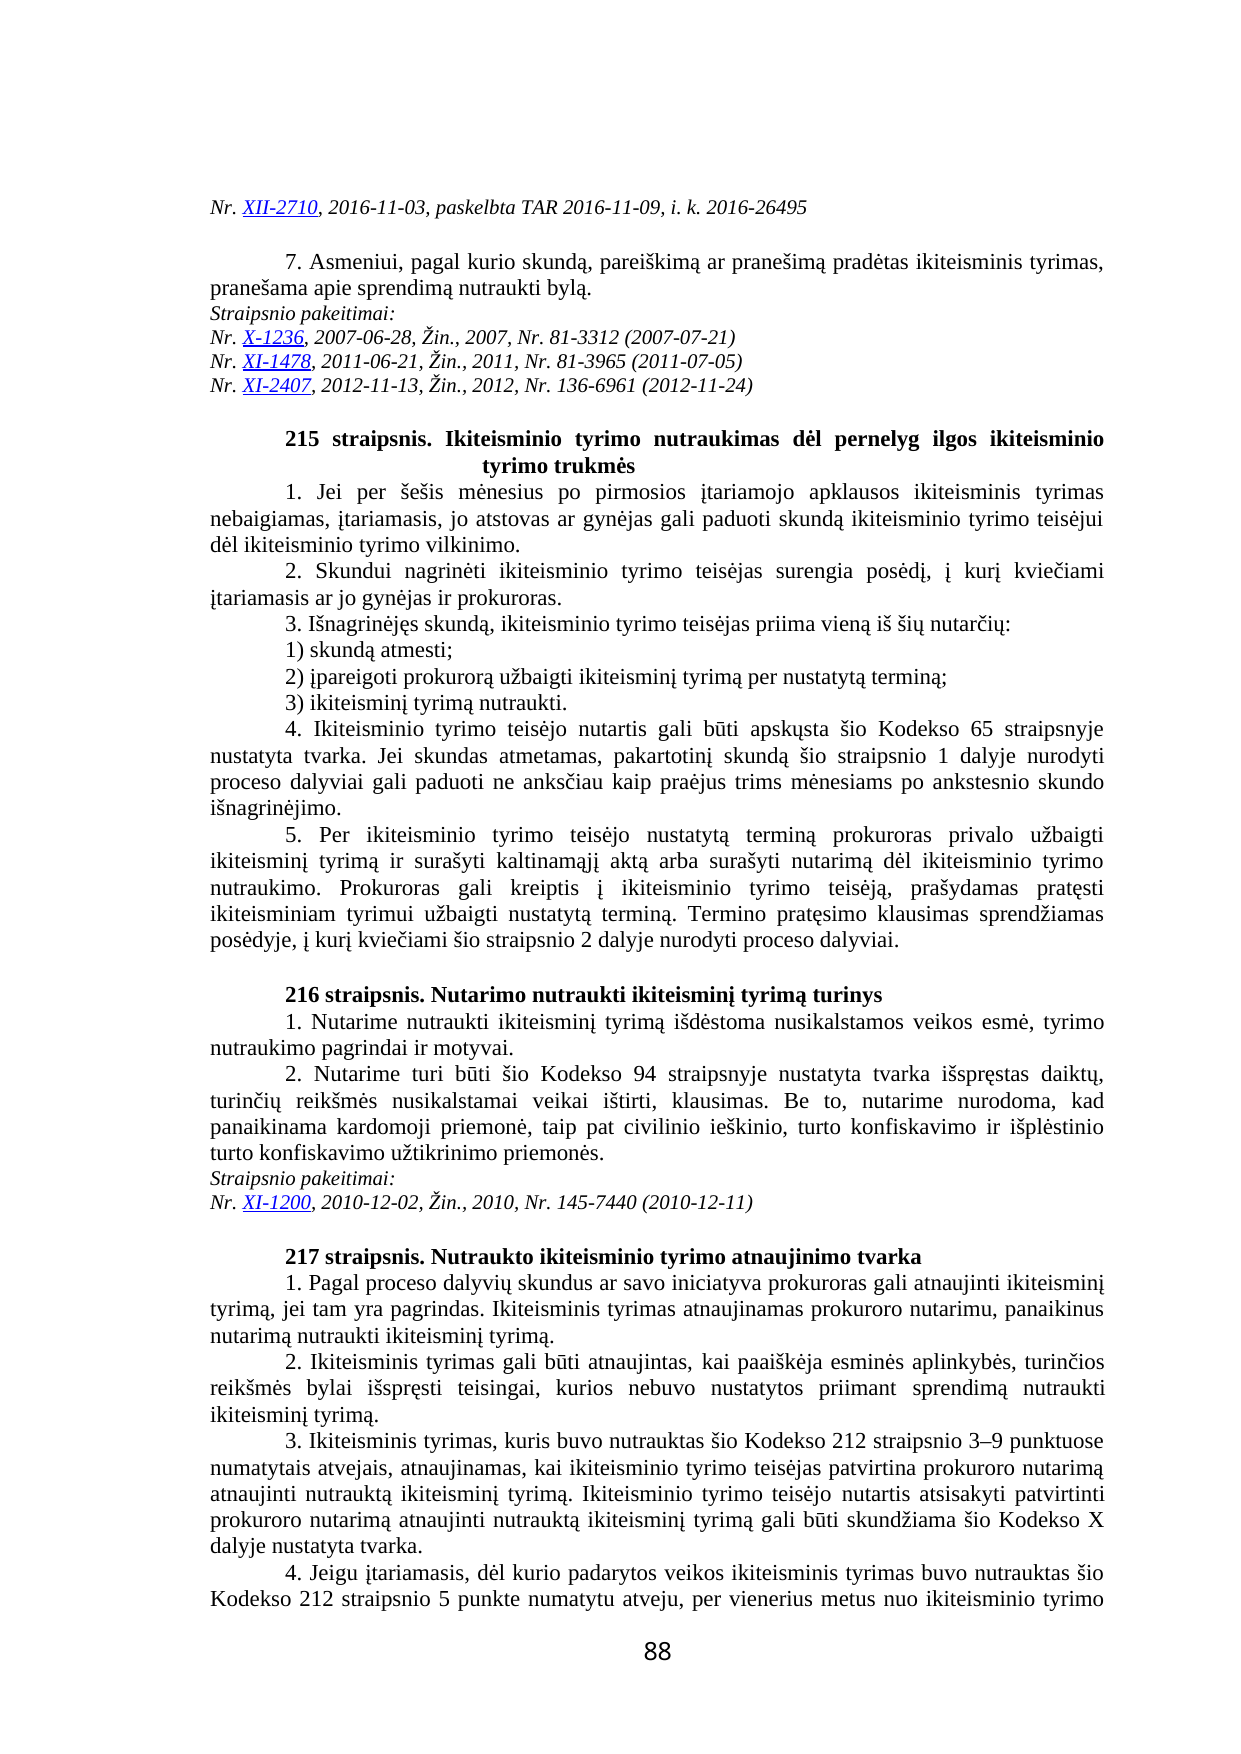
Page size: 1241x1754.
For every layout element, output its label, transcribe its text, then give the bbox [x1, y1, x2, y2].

text 215 straipsnis. Ikiteisminio tyrimo nutraukimas dėl pernelyg ilgos ikiteisminio tyrimo trukmės [285, 426, 1106, 478]
text 7. Asmeniui, pagal kurio skundą, pareiškimą ar pranešimą pradėtas ikiteisminis tyrimas, pranešama apie sprendimą nutraukti bylą. [210, 248, 1106, 301]
text 2) įpareigoti prokurorą užbaigti ikiteisminį tyrimą per nustatytą terminą; [210, 663, 1106, 689]
text 1. Pagal proceso dalyvių skundus ar savo iniciatyva prokuroras gali atnaujinti ikiteisminį tyrimą, jei tam yra pagrindas. Ikiteisminis tyrimas atnaujinamas prokuroro nutarimu, panaikinus nutarimą nutraukti ikiteisminį tyrimą. [210, 1269, 1106, 1348]
text Straipsnio pakeitimai: [210, 301, 1106, 324]
text 3. Išnagrinėjęs skundą, ikiteisminio tyrimo teisėjas priima vieną iš šių nutarčių: [210, 610, 1106, 636]
text 2. Nutarime turi būti šio Kodekso 94 straipsnyje nustatyta tvarka išspręstas daiktų, turinčių reikšmės nusikalstamai veikai ištirti, klausimas. Be to, nutarime nurodoma, kad panaikinama kardomoji priemonė, taip pat civilinio ieškinio, turto konfiskavimo ir išplėstinio turto konfiskavimo užtikrinimo priemonės. [210, 1060, 1106, 1166]
text 217 straipsnis. Nutraukto ikiteisminio tyrimo atnaujinimo tvarka [210, 1243, 1106, 1269]
text 1. Nutarime nutraukti ikiteisminį tyrimą išdėstoma nusikalstamos veikos esmė, tyrimo nutraukimo pagrindai ir motyvai. [210, 1008, 1106, 1060]
text 3. Ikiteisminis tyrimas, kuris buvo nutrauktas šio Kodekso 212 straipsnio 3–9 punktuose numatytais atvejais, atnaujinamas, kai ikiteisminio tyrimo teisėjas patvirtina prokuroro nutarimą atnaujinti nutrauktą ikiteisminį tyrimą. Ikiteisminio tyrimo teisėjo nutartis atsisakyti patvirtinti prokuroro nutarimą atnaujinti nutrauktą ikiteisminį tyrimą gali būti skundžiama šio Kodekso X dalyje nustatyta tvarka. [210, 1427, 1106, 1559]
text 1. Jei per šešis mėnesius po pirmosios įtariamojo apklausos ikiteisminis tyrimas nebaigiamas, įtariamasis, jo atstovas ar gynėjas gali paduoti skundą ikiteisminio tyrimo teisėjui dėl ikiteisminio tyrimo vilkinimo. [210, 478, 1106, 557]
text 5. Per ikiteisminio tyrimo teisėjo nustatytą terminą prokuroras privalo užbaigti ikiteisminį tyrimą ir surašyti kaltinamąjį aktą arba surašyti nutarimą dėl ikiteisminio tyrimo nutraukimo. Prokuroras gali kreiptis į ikiteisminio tyrimo teisėją, prašydamas pratęsti ikiteisminiam tyrimui užbaigti nustatytą terminą. Termino pratęsimo klausimas sprendžiamas posėdyje, į kurį kviečiami šio straipsnio 2 dalyje nurodyti proceso dalyviai. [210, 821, 1106, 953]
text 216 straipsnis. Nutarimo nutraukti ikiteisminį tyrimą turinys [210, 981, 1106, 1008]
text Nr. XI-1478, 2011-06-21, Žin., 2011, Nr. 81-3965 (2011-07-05) [210, 349, 1106, 373]
text 1) skundą atmesti; [210, 636, 1106, 663]
text 4. Jeigu įtariamasis, dėl kurio padarytos veikos ikiteisminis tyrimas buvo nutrauktas šio Kodekso 212 straipsnio 5 punkte numatytu atveju, per vienerius metus nuo ikiteisminio tyrimo [210, 1559, 1106, 1612]
text Nr. XII-2710, 2016-11-03, paskelbta TAR 2016-11-09, i. k. 2016-26495 [210, 195, 1106, 219]
text 4. Ikiteisminio tyrimo teisėjo nutartis gali būti apskųsta šio Kodekso 65 straipsnyje nustatyta tvarka. Jei skundas atmetamas, pakartotinį skundą šio straipsnio 1 dalyje nurodyti proceso dalyviai gali paduoti ne anksčiau kaip praėjus trims mėnesiams po ankstesnio skundo išnagrinėjimo. [210, 715, 1106, 821]
text Straipsnio pakeitimai: [210, 1166, 1106, 1190]
text 3) ikiteisminį tyrimą nutraukti. [210, 689, 1106, 715]
text Nr. XI-1200, 2010-12-02, Žin., 2010, Nr. 145-7440 (2010-12-11) [210, 1190, 1106, 1214]
text Nr. XI-2407, 2012-11-13, Žin., 2012, Nr. 136-6961 (2012-11-24) [210, 373, 1106, 397]
text 2. Skundui nagrinėti ikiteisminio tyrimo teisėjas surengia posėdį, į kurį kviečiami įtariamasis ar jo gynėjas ir prokuroras. [210, 557, 1106, 610]
text 2. Ikiteisminis tyrimas gali būti atnaujintas, kai paaiškėja esminės aplinkybės, turinčios reikšmės bylai išspręsti teisingai, kurios nebuvo nustatytos priimant sprendimą nutraukti ikiteisminį tyrimą. [210, 1348, 1106, 1427]
text Nr. X-1236, 2007-06-28, Žin., 2007, Nr. 81-3312 (2007-07-21) [210, 324, 1106, 349]
